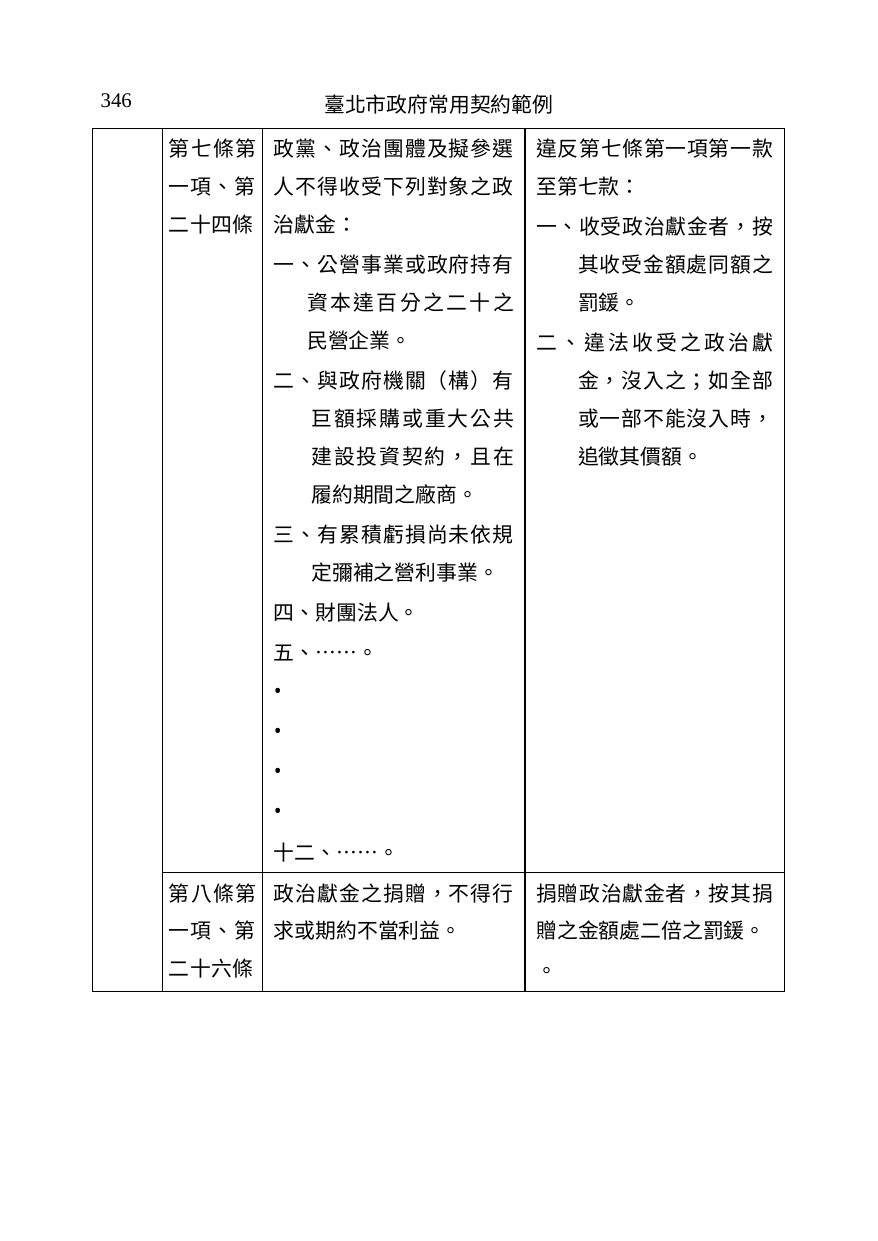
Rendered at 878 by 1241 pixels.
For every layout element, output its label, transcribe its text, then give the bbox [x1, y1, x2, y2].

table_cell [93, 129, 162, 991]
table_cell 政治獻金之捐贈，不得行求或期約不當利益。 [263, 873, 524, 991]
table_cell 違反第七條第一項第一款至第七款： 一、收受政治獻金者，按其收受金額處同額之罰鍰。 二、違法收受之政治獻金，沒入之；如全部或一部不能沒入時，追徵其價額。 [526, 129, 784, 872]
table_cell 捐贈政治獻金者，按其捐贈之金額處二倍之罰鍰。 。 [526, 873, 784, 991]
table_cell 第八條第一項、第二十六條 [163, 873, 262, 991]
table_cell 第七條第一項、第二十四條 [163, 129, 262, 872]
table_cell 政黨、政治團體及擬參選人不得收受下列對象之政治獻金： 一、公營事業或政府持有資本達百分之二十之民營企業。 二、與政府機關（構）有巨額採購或重大公共建設投資契約，且在履約期間之廠商。 三、有累積虧損尚未依規定彌補之營利事業。 四、財團法人。 五、……。 • • • • 十二、……。 [263, 129, 524, 872]
